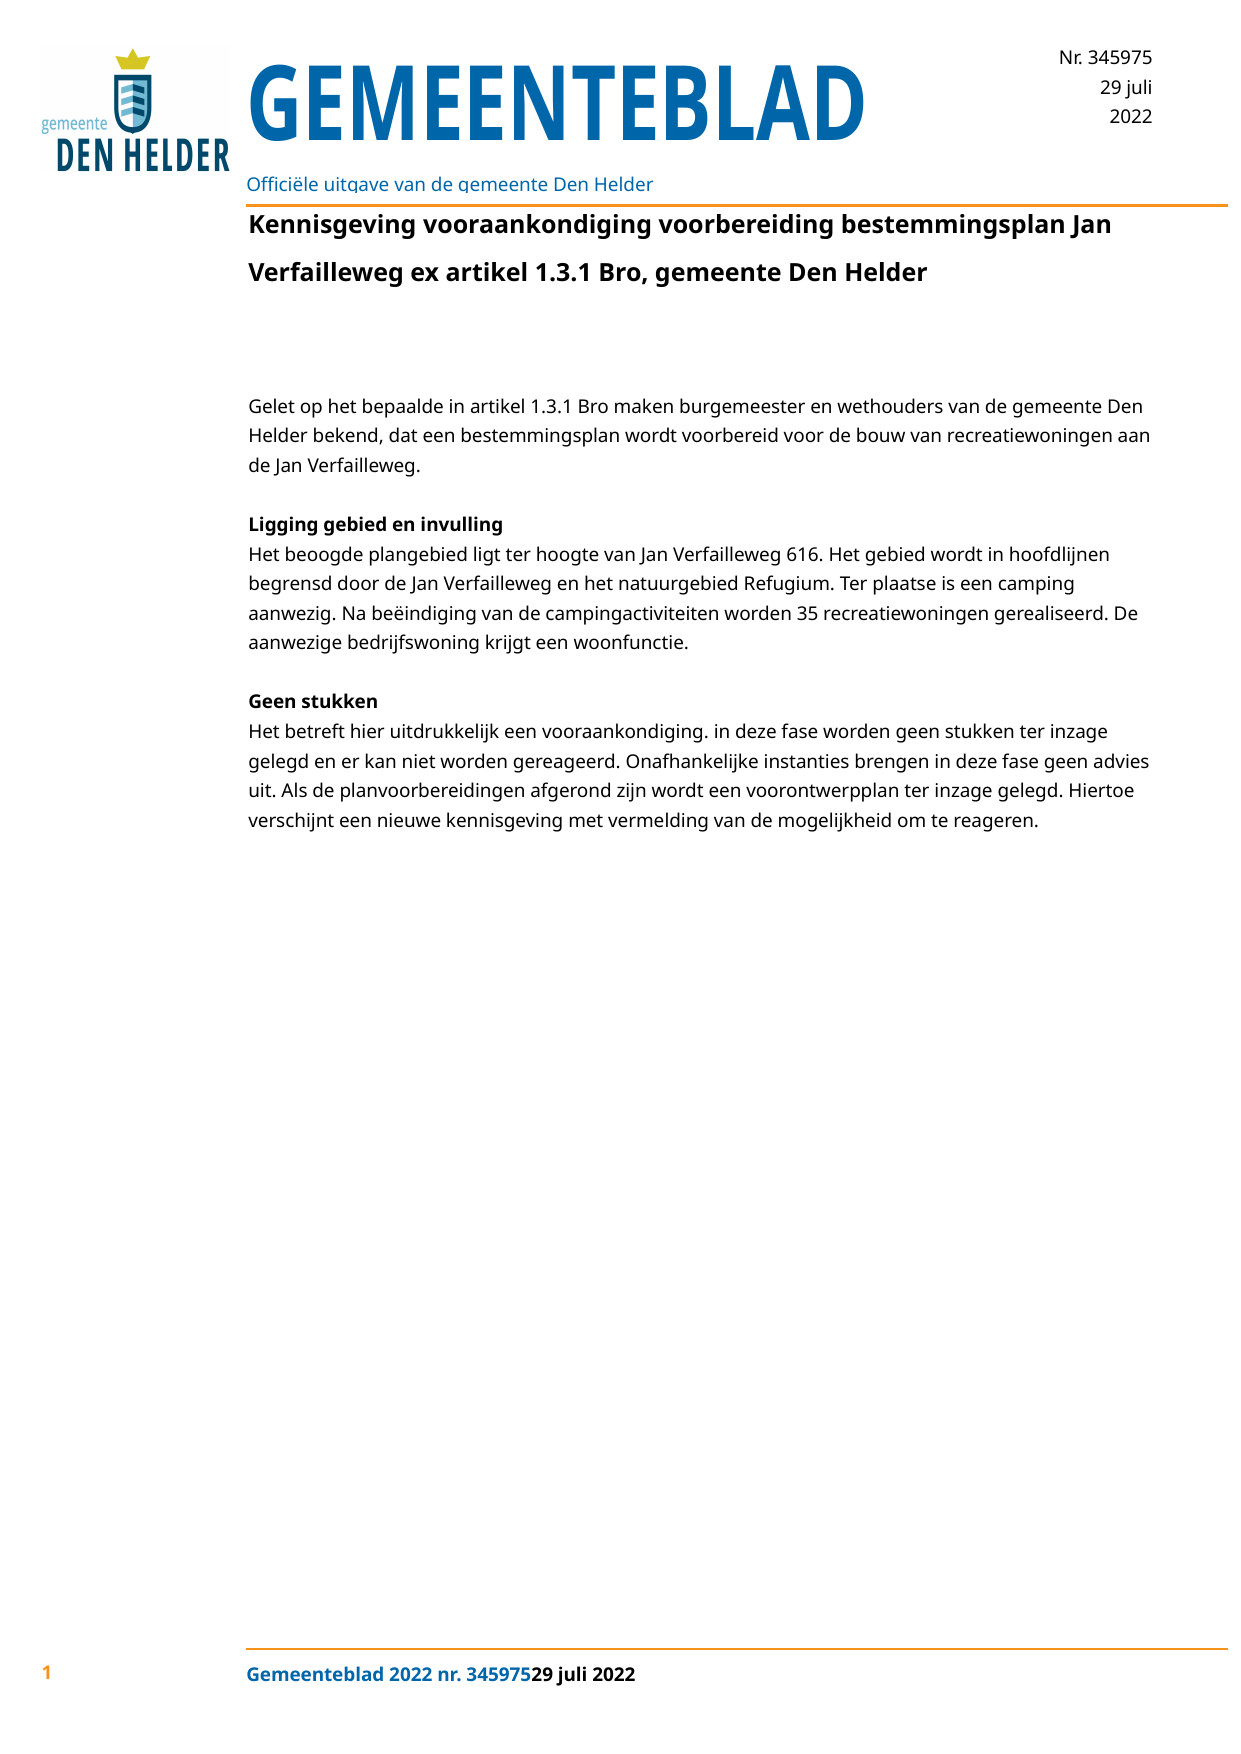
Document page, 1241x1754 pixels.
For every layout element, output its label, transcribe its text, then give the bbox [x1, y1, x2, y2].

picture [130, 157, 135, 172]
picture [41, 47, 231, 172]
text Gelet op het bepaalde in artikel 1.3.1 Bro maken burgemeester en wethouders van de gemeente Den Helder bekend, dat een bestemmingsplan wordt voorbereid voor de bouw van recreatiewoningen aan de Jan Verfailleweg. [248, 393, 1152, 478]
text Kennisgeving vooraankondiging voorbereiding bestemmingsplan Jan Verfailleweg ex artikel 1.3.1 Bro, gemeente Den Helder [248, 207, 1152, 288]
picture [182, 144, 187, 165]
text Het beoogde plangebied ligt ter hoogte van Jan Verfailleweg 616. Het gebied wordt in hoofdlijnen begrensd door de Jan Verfailleweg en het natuurgebied Refugium. Ter plaatse is een camping aanwezig. Na beëindiging van de campingactiviteiten worden 35 recreatiewoningen gerealiseerd. De aanwezige bedrijfswoning krijgt een woonfunctie. [248, 541, 1152, 655]
picture [220, 160, 224, 172]
picture [63, 144, 68, 165]
text Ligging gebied en invulling [248, 511, 1152, 537]
picture [100, 154, 106, 172]
text Het betreft hier uitdrukkelijk een vooraankondiging. in deze fase worden geen stukken ter inzage gelegd en er kan niet worden gereageerd. Onafhankelijke instanties brengen in deze fase geen advies uit. Als de planvoorbereidingen afgerond zijn wordt een voorontwerpplan ter inzage gelegd. Hiertoe verschijnt een nieuwe kennisgeving met vermelding van de mogelijkheid om te reageren. [248, 718, 1152, 833]
text Geen stukken [248, 689, 1152, 714]
